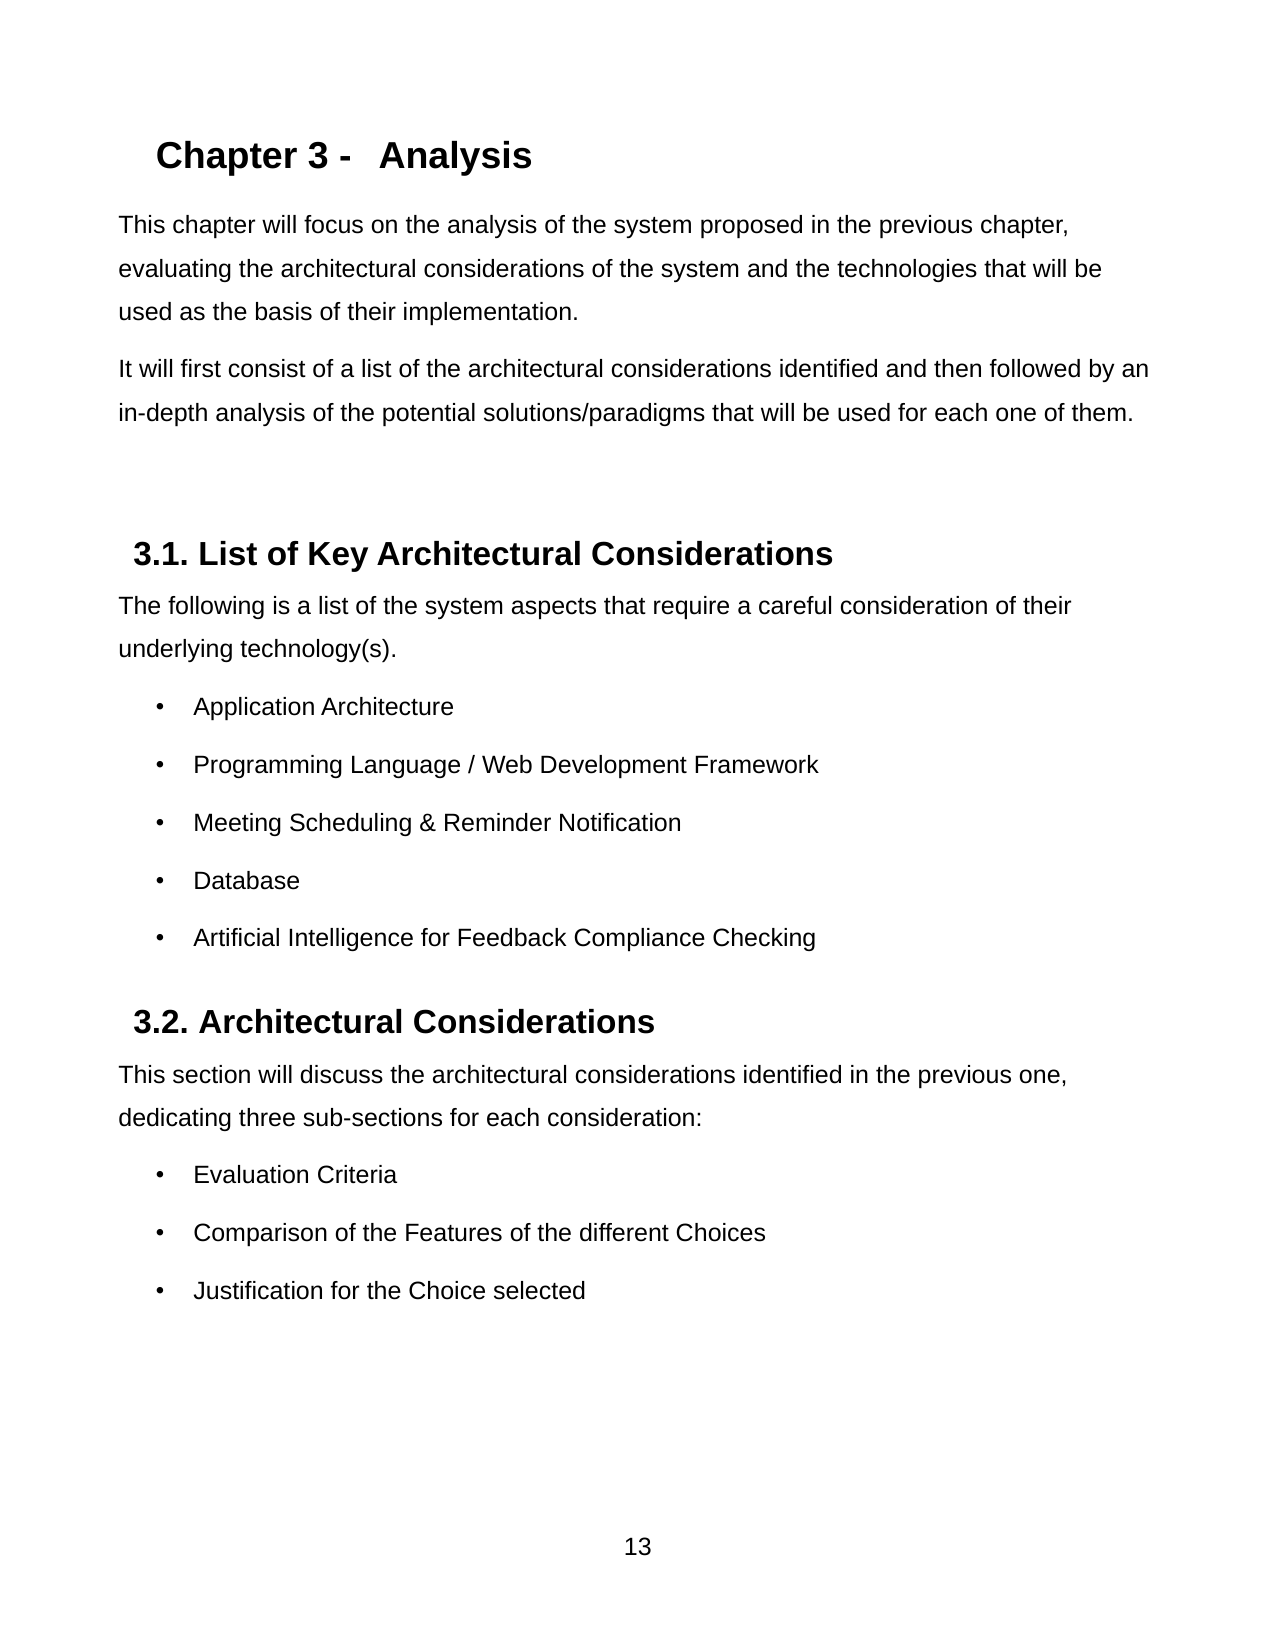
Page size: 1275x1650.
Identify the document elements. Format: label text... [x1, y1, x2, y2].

list Meeting Scheduling & Reminder Notification [156, 808, 1157, 837]
list Artificial Intelligence for Feedback Compliance Checking [156, 923, 1157, 952]
subtitle Architectural Considerations [133, 1002, 1157, 1041]
subtitle Analysis [156, 133, 1157, 176]
text The following is a list of the system aspects that require a careful consideration of their underlying technology(s). [118, 591, 1157, 663]
list Database [156, 866, 1157, 894]
text This section will discuss the architectural considerations identified in the previous one, dedicating three sub-sections for each consideration: [118, 1060, 1157, 1132]
list Application Architecture [156, 692, 1157, 721]
text This chapter will focus on the analysis of the system proposed in the previous chapter, evaluating the architectural considerations of the system and the technologies that will be used as the basis of their implementation. [118, 210, 1157, 325]
list Comparison of the Features of the different Choices [156, 1218, 1157, 1247]
text It will first consist of a list of the architectural considerations identified and then followed by an in-depth analysis of the potential solutions/paradigms that will be used for each one of them. [118, 354, 1157, 426]
subtitle List of Key Architectural Considerations [133, 534, 1157, 572]
list Programming Language / Web Development Framework [156, 750, 1157, 779]
list Justification for the Choice selected [156, 1276, 1157, 1305]
list Evaluation Criteria [156, 1161, 1157, 1189]
